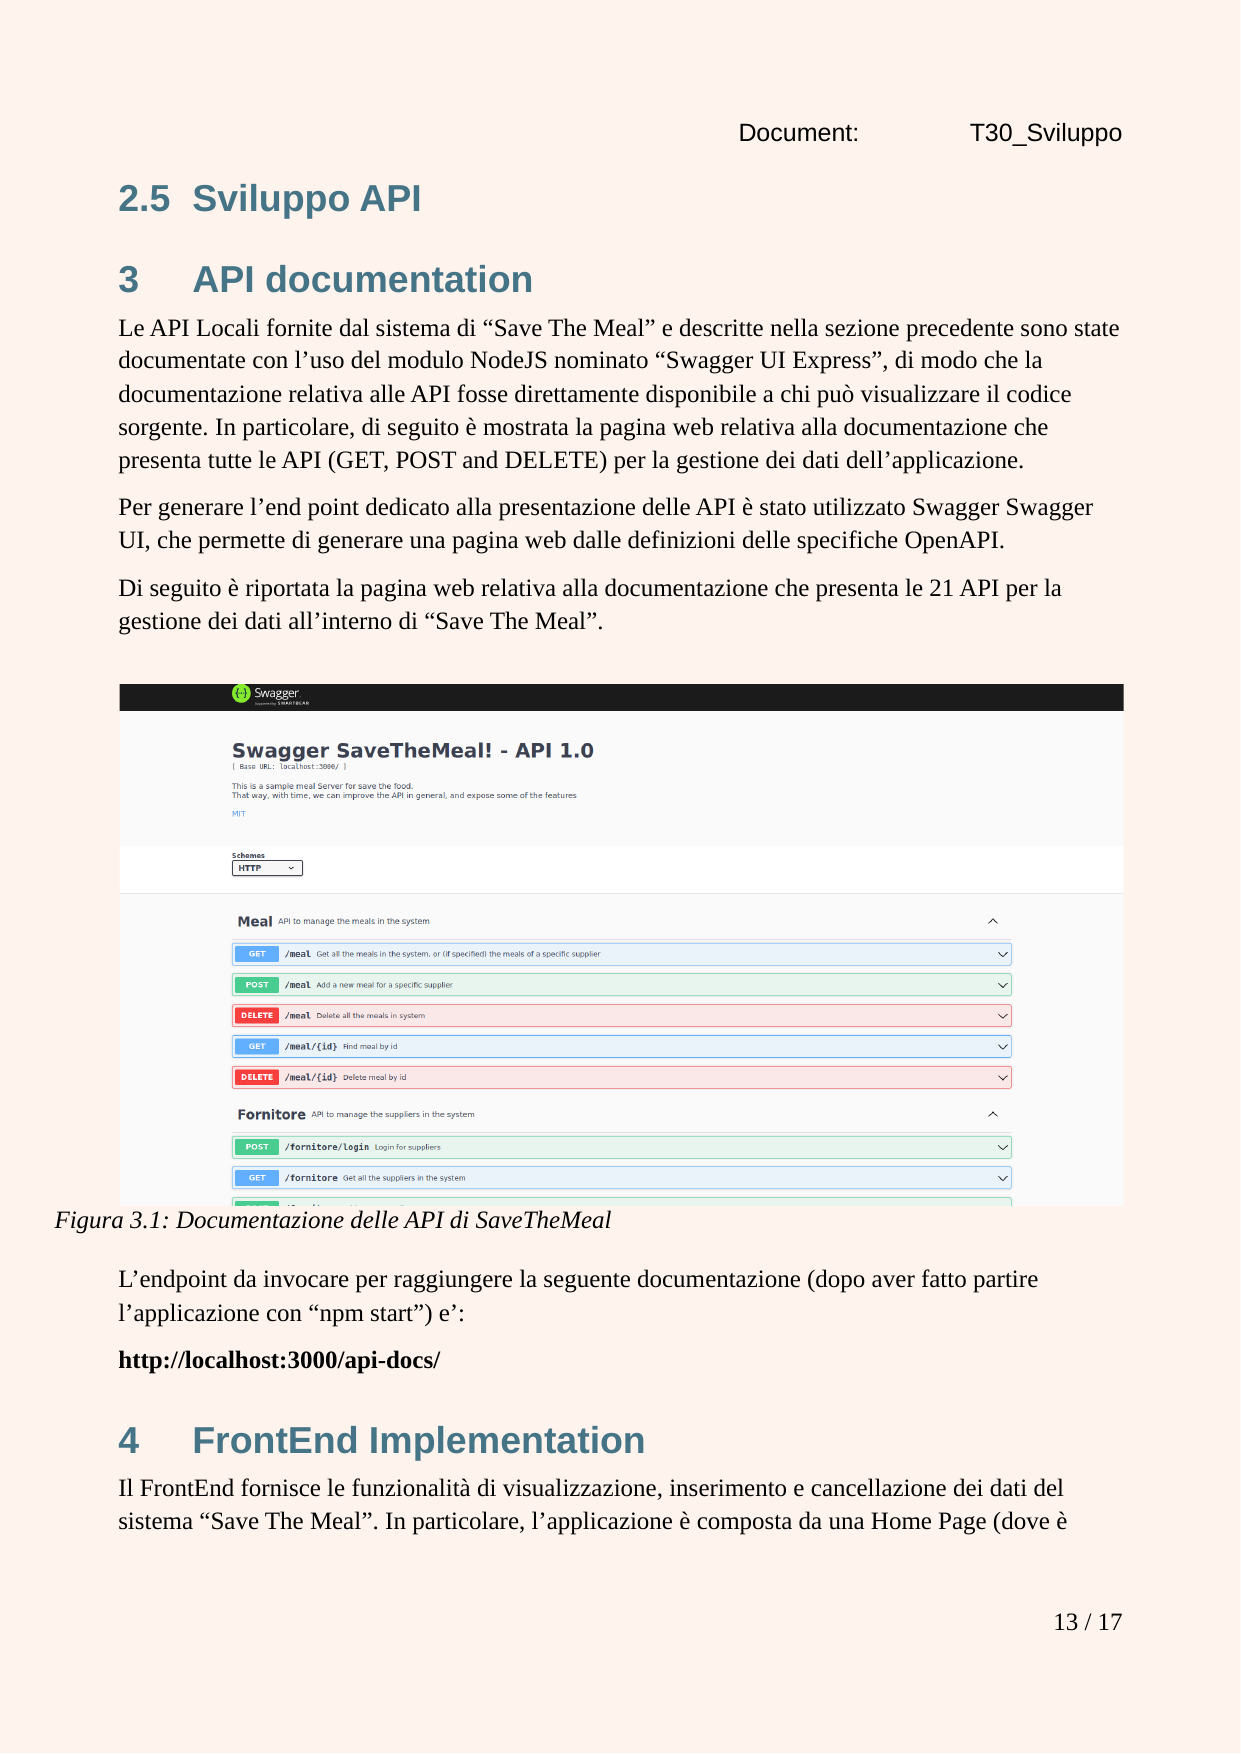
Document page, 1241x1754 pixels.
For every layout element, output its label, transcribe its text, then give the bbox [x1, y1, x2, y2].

text Le API Locali fornite dal sistema di “Save The Meal” e descritte nella sezione precedente sono state documentate con l’uso del modulo NodeJS nominato “Swagger UI Express”, di modo che la documentazione relativa alle API fosse direttamente disponibile a chi può visualizzare il codice sorgente. In particolare, di seguito è mostrata la pagina web relativa alla documentazione che presenta tutte le API (GET, POST and DELETE) per la gestione dei dati dell’applicazione. [118, 313, 1122, 473]
subtitle FrontEnd Implementation [118, 1418, 1122, 1461]
text L’endpoint da invocare per raggiungere la seguente documentazione (dopo aver fatto partire l’applicazione con “npm start”) e’: [54, 1234, 1189, 1326]
text Di seguito è riportata la pagina web relativa alla documentazione che presenta le 21 API per la gestione dei dati all’interno di “Save The Meal”. [118, 573, 1122, 635]
text http://localhost:3000/api-docs/ [118, 1345, 1122, 1374]
text Per generare l’end point dedicato alla presentazione delle API è stato utilizzato Swagger Swagger UI, che permette di generare una pagina web dalle definizioni delle specifiche OpenAPI. [118, 492, 1122, 554]
text Il FrontEnd fornisce le funzionalità di visualizzazione, inserimento e cancellazione dei dati del sistema “Save The Meal”. In particolare, l’applicazione è composta da una Home Page (dove è [118, 1473, 1122, 1535]
subtitle API documentation [118, 257, 1122, 300]
text Figura 3.1: Documentazione delle API di SaveTheMeal [54, 1206, 1189, 1234]
subtitle Sviluppo API [118, 176, 1122, 219]
picture [119, 684, 1124, 1206]
text [54, 653, 1189, 684]
